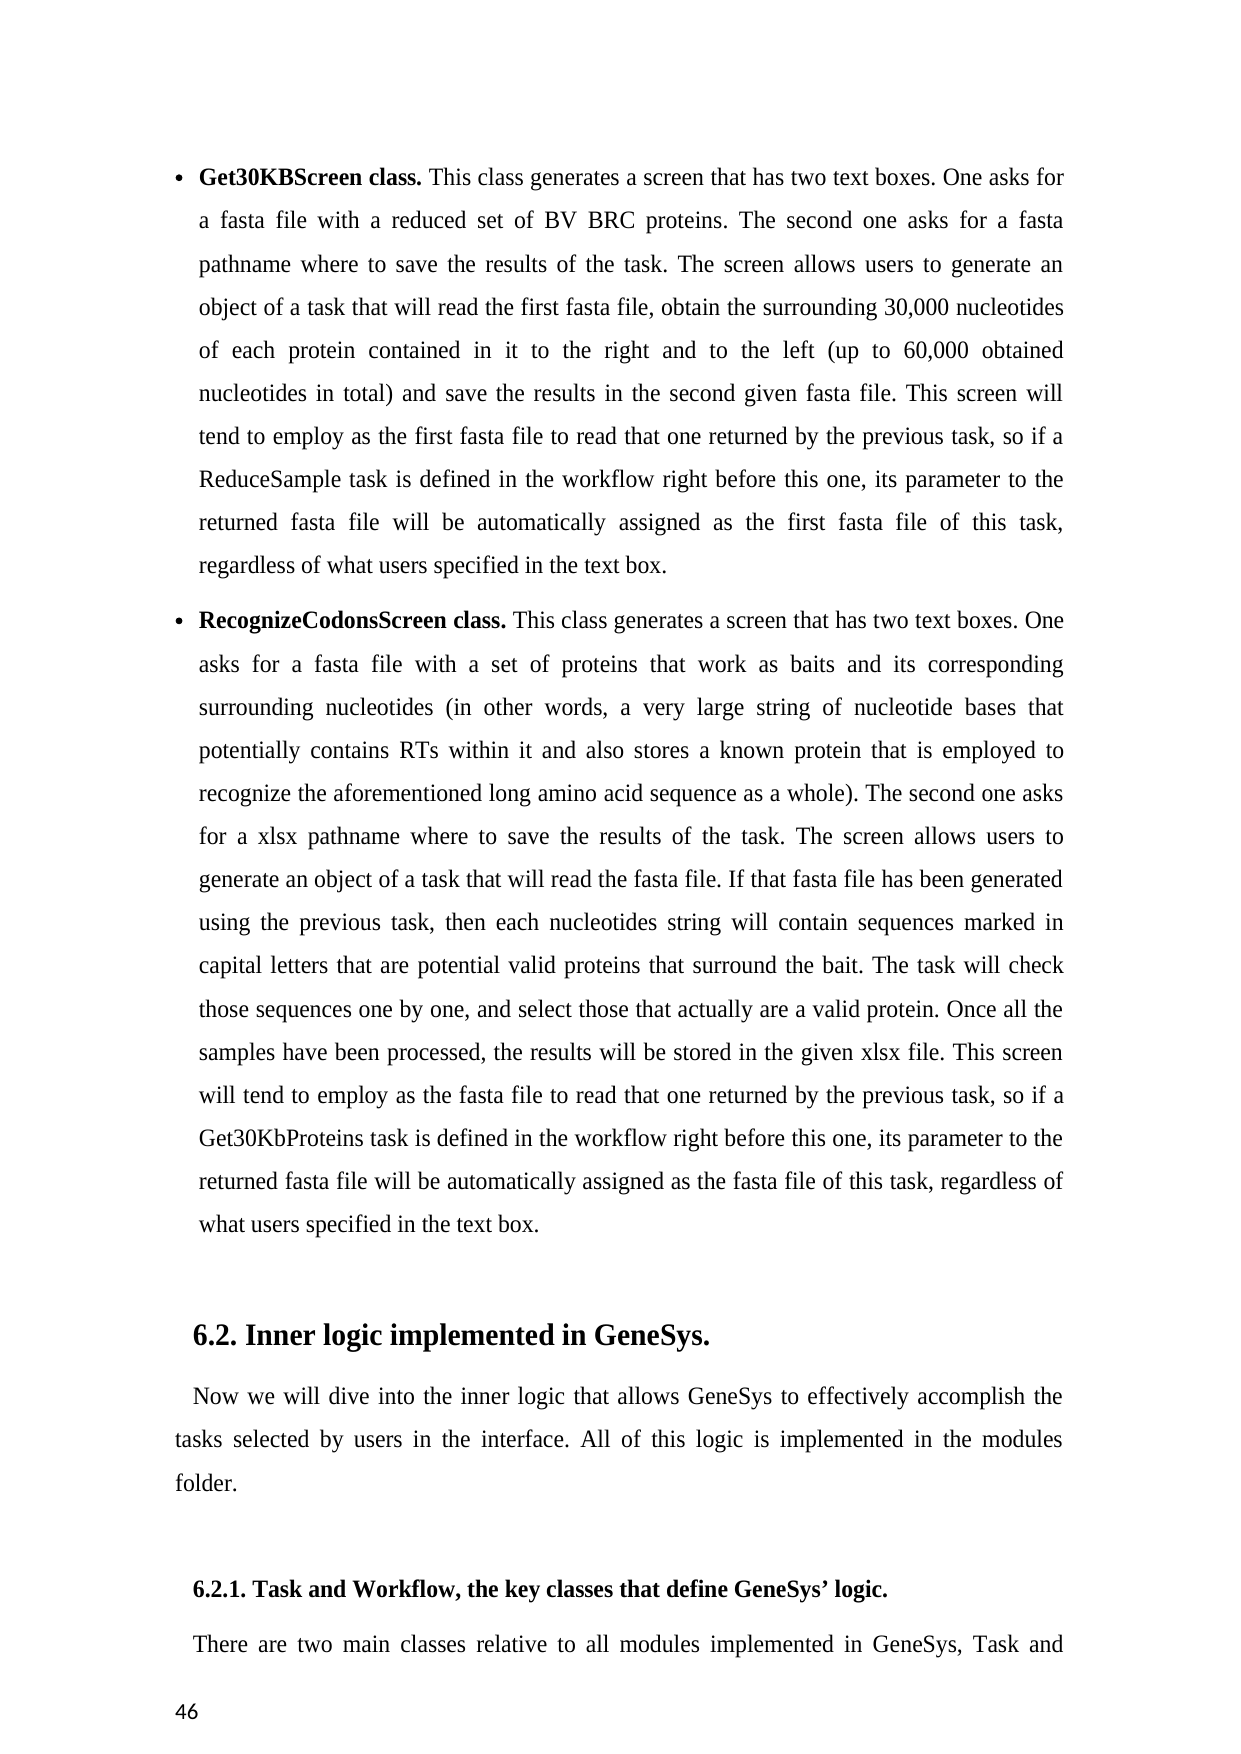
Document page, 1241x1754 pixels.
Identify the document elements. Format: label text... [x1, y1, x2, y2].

list Get30KBScreen class. This class generates a screen that has two text boxes. One asks for a fasta file with a reduced set of BV BRC proteins. The second one asks for a fasta pathname where to save the results of the task. The screen allows users to generate an object of a task that will read the first fasta file, obtain the surrounding 30,000 nucleotides of each protein contained in it to the right and to the left (up to 60,000 obtained nucleotides in total) and save the results in the second given fasta file. This screen will tend to employ as the first fasta file to read that one returned by the previous task, so if a ReduceSample task is defined in the workflow right before this one, its parameter to the returned fasta file will be automatically assigned as the first fasta file of this task, regardless of what users specified in the text box. [175, 162, 1065, 579]
list RecognizeCodonsScreen class. This class generates a screen that has two text boxes. One asks for a fasta file with a set of proteins that work as baits and its corresponding surrounding nucleotides (in other words, a very large string of nucleotide bases that potentially contains RTs within it and also stores a known protein that is employed to recognize the aforementioned long amino acid sequence as a whole). The second one asks for a xlsx pathname where to save the results of the task. The screen allows users to generate an object of a task that will read the fasta file. If that fasta file has been generated using the previous task, then each nucleotides string will contain sequences marked in capital letters that are potential valid proteins that surround the bait. The task will check those sequences one by one, and select those that actually are a valid protein. Once all the samples have been processed, the results will be stored in the given xlsx file. This screen will tend to employ as the fasta file to read that one returned by the previous task, so if a Get30KbProteins task is defined in the workflow right before this one, its parameter to the returned fasta file will be automatically assigned as the fasta file of this task, regardless of what users specified in the text box. [175, 606, 1065, 1238]
text There are two main classes relative to all modules implemented in GeneSys, Task and [175, 1629, 1065, 1658]
text 6.2.1. Task and Workflow, the key classes that define GeneSys’ logic. [175, 1574, 1065, 1603]
text Now we will dive into the inner logic that allows GeneSys to effectively accomplish the tasks selected by users in the interface. All of this logic is implemented in the modules folder. [175, 1381, 1065, 1496]
text 6.2. Inner logic implemented in GeneSys. [175, 1316, 1065, 1352]
